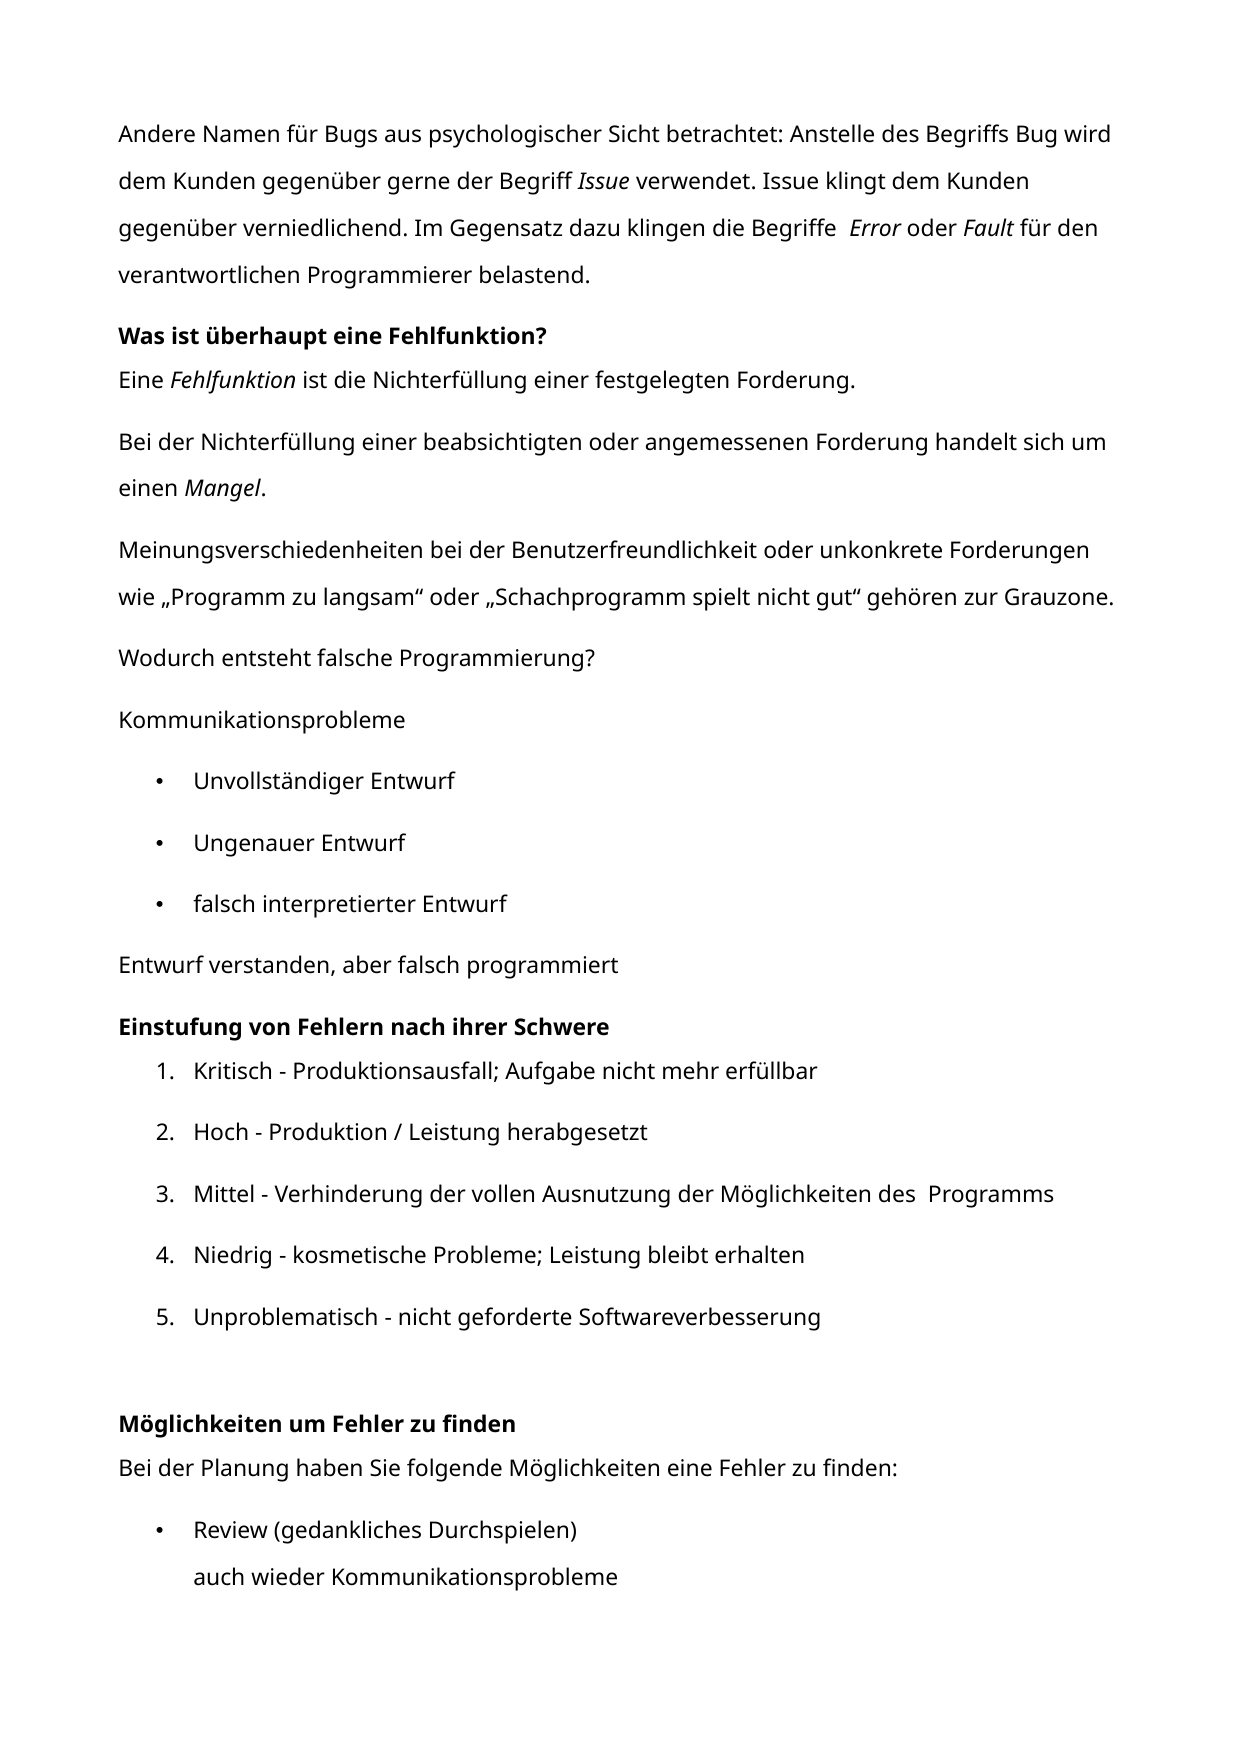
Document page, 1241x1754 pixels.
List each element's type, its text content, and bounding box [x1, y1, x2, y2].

text Andere Namen für Bugs aus psychologischer Sicht betrachtet: Anstelle des Begriffs Bug wird dem Kunden gegenüber gerne der Begriff Issue verwendet. Issue klingt dem Kunden gegenüber verniedlichend. Im Gegensatz dazu klingen die Begriffe Error oder Fault für den verantwortlichen Programmierer belastend. [118, 118, 1122, 290]
list Kritisch - Produktionsausfall; Aufgabe nicht mehr erfüllbar [156, 1054, 1122, 1086]
subtitle Was ist überhaupt eine Fehlfunktion? [118, 320, 1122, 351]
text Entwurf verstanden, aber falsch programmiert [118, 949, 1122, 981]
text Bei der Planung haben Sie folgende Möglichkeiten eine Fehler zu finden: [118, 1452, 1122, 1483]
list Ungenauer Entwurf [156, 826, 1122, 858]
list Hoch - Produktion / Leistung herabgesetzt [156, 1116, 1122, 1147]
list Review (gedankliches Durchspielen) auch wieder Kommunikationsprobleme [156, 1514, 1122, 1592]
text Bei der Nichterfüllung einer beabsichtigten oder angemessenen Forderung handelt sich um einen Mangel. [118, 425, 1122, 503]
text Meinungsverschiedenheiten bei der Benutzerfreundlichkeit oder unkonkrete Forderungen wie „Programm zu langsam“ oder „Schachprogramm spielt nicht gut“ gehören zur Grauzone. [118, 534, 1122, 612]
list Mittel - Verhinderung der vollen Ausnutzung der Möglichkeiten des Programms [156, 1177, 1122, 1209]
list Unproblematisch - nicht geforderte Softwareverbesserung [156, 1300, 1122, 1332]
list falsch interpretierter Entwurf [156, 888, 1122, 919]
subtitle Einstufung von Fehlern nach ihrer Schwere [118, 1011, 1122, 1042]
text Eine Fehlfunktion ist die Nichterfüllung einer festgelegten Forderung. [118, 364, 1122, 395]
text Kommunikationsprobleme [118, 703, 1122, 735]
list Unvollständiger Entwurf [156, 765, 1122, 796]
list Niedrig - kosmetische Probleme; Leistung bleibt erhalten [156, 1239, 1122, 1270]
subtitle Möglichkeiten um Fehler zu finden [118, 1408, 1122, 1440]
text Wodurch entsteht falsche Programmierung? [118, 642, 1122, 673]
